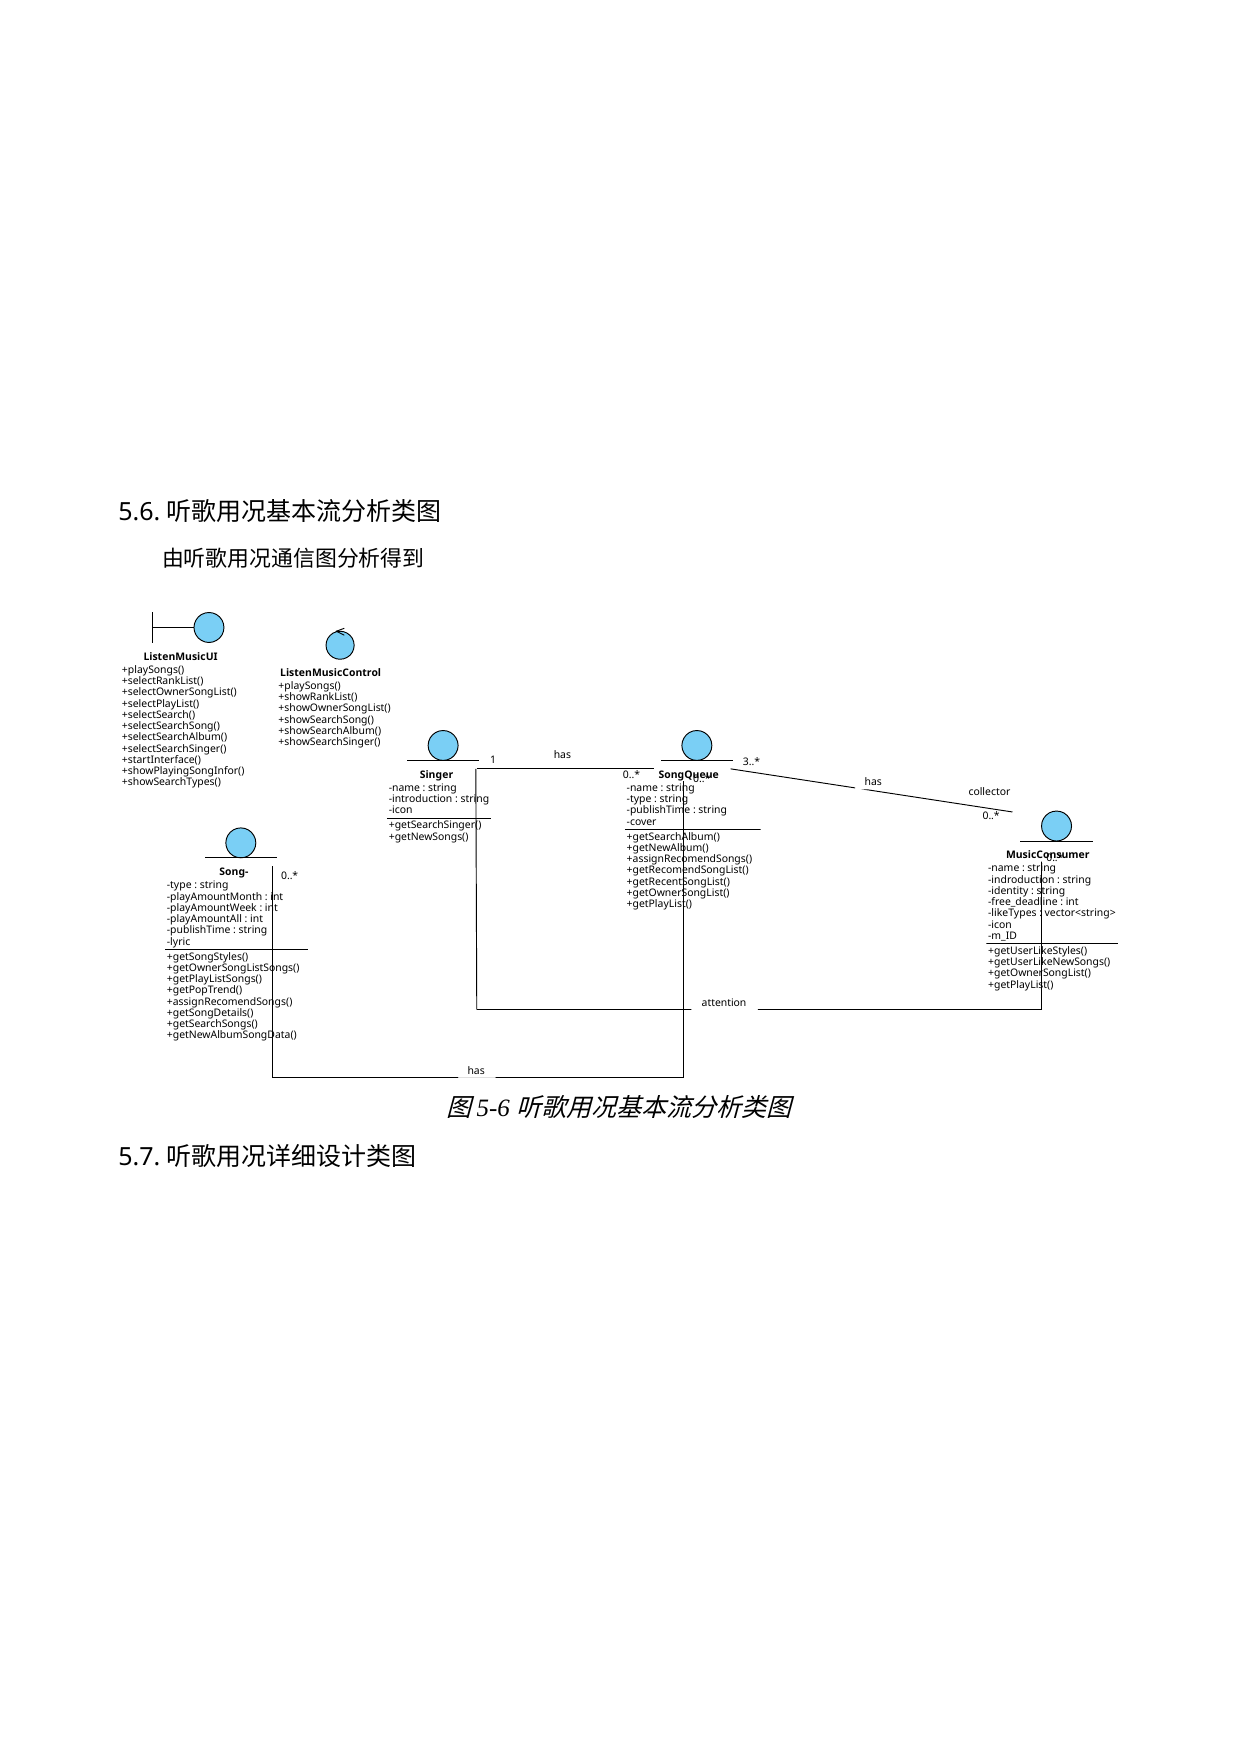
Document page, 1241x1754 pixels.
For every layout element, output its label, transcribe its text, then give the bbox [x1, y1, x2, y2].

subtitle [118, 586, 1122, 610]
text 由听歌用况通信图分析得到 [118, 541, 1122, 573]
list 图5-6 听歌用况基本流分析类图 [118, 1082, 1122, 1123]
subtitle 听歌用况详细设计类图 [118, 1123, 1122, 1172]
subtitle 听歌用况基本流分析类图 [118, 491, 1122, 528]
